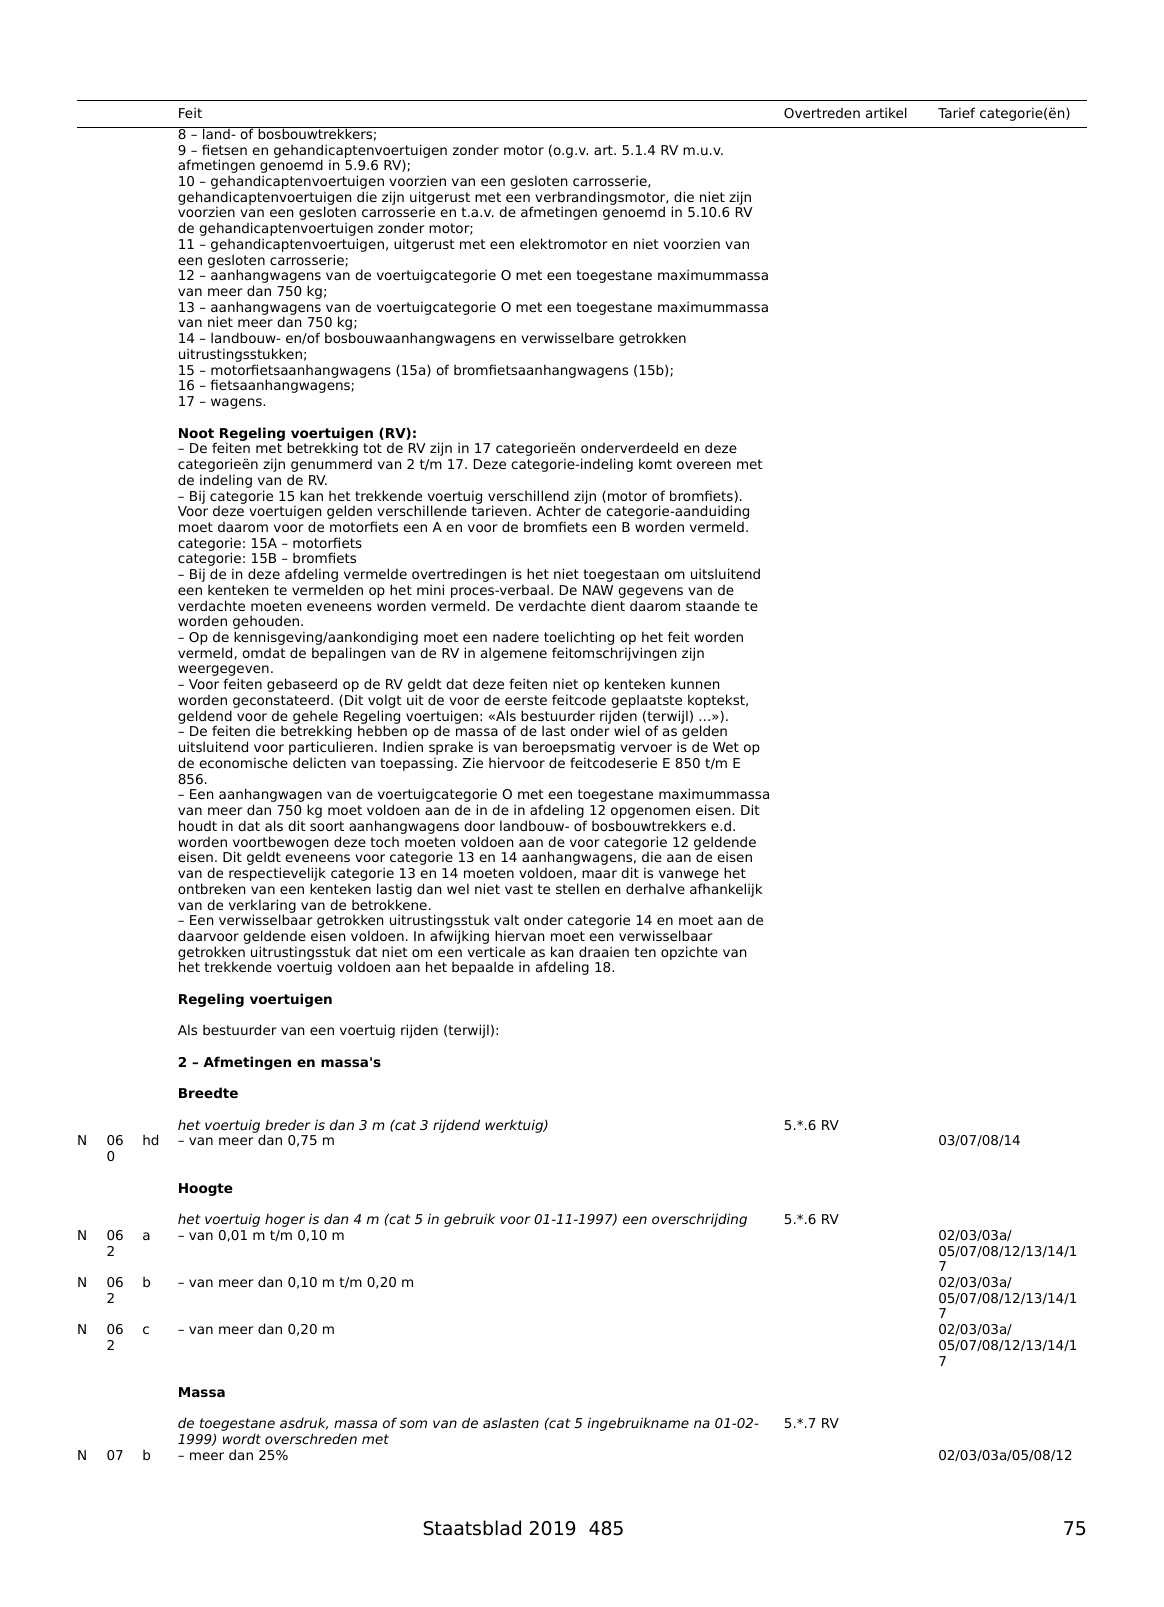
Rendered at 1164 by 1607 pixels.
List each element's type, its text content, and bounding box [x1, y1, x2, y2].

table_cell [778, 1023, 932, 1039]
table_cell [77, 174, 101, 237]
table_cell [101, 237, 136, 268]
table_cell [101, 536, 136, 551]
table_cell [932, 378, 1087, 394]
table_cell [77, 300, 101, 331]
table_cell [172, 976, 778, 992]
table_cell [932, 630, 1087, 677]
table_cell Hoogte [172, 1180, 778, 1196]
table_cell [77, 567, 101, 630]
table_cell [778, 551, 932, 567]
table_cell [101, 394, 136, 410]
table_cell [136, 1401, 172, 1416]
table_cell N [77, 1228, 101, 1275]
table_cell – De feiten die betrekking hebben op de massa of de last onder wiel of as gelden uitsluitend voor particulieren. Indien sprake is van beroepsmatig vervoer is de Wet op de economische delicten van toepassing. Zie hiervoor de feitcodeserie E 850 t/m E 856. [172, 724, 778, 787]
table_cell [778, 992, 932, 1007]
table_cell [932, 425, 1087, 441]
table_cell 02/03/03a/05/07/08/12/13/14/17 [932, 1275, 1087, 1322]
table_cell 12 – aanhangwagens van de voertuigcategorie O met een toegestane maximummassa van meer dan 750 kg; [172, 268, 778, 299]
table_cell [932, 441, 1087, 488]
table_cell [778, 630, 932, 677]
table_cell [172, 1196, 778, 1212]
table_cell [778, 300, 932, 331]
table_cell [778, 237, 932, 268]
table_cell [932, 410, 1087, 425]
table_cell [77, 1369, 101, 1385]
table_cell [136, 913, 172, 976]
table_cell [136, 378, 172, 394]
table_cell [77, 410, 101, 425]
table_cell [778, 1070, 932, 1086]
table_cell [136, 567, 172, 630]
table_cell [101, 976, 136, 992]
table_cell [136, 1369, 172, 1385]
table_cell [101, 268, 136, 299]
table_cell [932, 1023, 1087, 1039]
table_cell [101, 1180, 136, 1196]
table_cell [778, 677, 932, 724]
table_cell [77, 441, 101, 488]
table_cell [77, 1086, 101, 1102]
table_cell 16 – fietsaanhangwagens; [172, 378, 778, 394]
table_cell [101, 425, 136, 441]
table_cell [778, 1055, 932, 1070]
table_cell [778, 976, 932, 992]
table_cell [101, 1086, 136, 1102]
table_cell [77, 363, 101, 378]
table_cell [136, 1102, 172, 1117]
table_cell [136, 1039, 172, 1054]
table_cell [77, 1070, 101, 1086]
table_cell [136, 488, 172, 536]
table_cell [136, 992, 172, 1007]
table_cell [101, 488, 136, 536]
table_cell [778, 174, 932, 237]
table_cell [77, 394, 101, 410]
table_cell 062 [101, 1275, 136, 1322]
table_cell 11 – gehandicaptenvoertuigen, uitgerust met een elektromotor en niet voorzien van een gesloten carrosserie; [172, 237, 778, 268]
table_cell [932, 394, 1087, 410]
table_cell [101, 1023, 136, 1039]
table_cell Regeling voertuigen [172, 992, 778, 1007]
table_cell [101, 300, 136, 331]
table_cell [778, 425, 932, 441]
table_cell [136, 1196, 172, 1212]
table_cell [932, 724, 1087, 787]
table_cell [136, 551, 172, 567]
table_cell [136, 1118, 172, 1133]
table_cell 8 – land- of bosbouwtrekkers; [172, 128, 778, 142]
table_cell [77, 378, 101, 394]
table_cell [77, 630, 101, 677]
table_cell [172, 1039, 778, 1054]
table_cell [77, 677, 101, 724]
table_cell [932, 1196, 1087, 1212]
table_cell [778, 441, 932, 488]
table_cell [932, 300, 1087, 331]
table_cell 02/03/03a/05/07/08/12/13/14/17 [932, 1228, 1087, 1275]
table_cell [136, 425, 172, 441]
table_cell [932, 1039, 1087, 1054]
table_header Tarief categorie(ën) [932, 101, 1087, 127]
table_cell [778, 488, 932, 536]
table_cell [77, 268, 101, 299]
table_cell 062 [101, 1228, 136, 1275]
table_cell [932, 1118, 1087, 1133]
table_cell [932, 237, 1087, 268]
table_cell [77, 1055, 101, 1070]
table_cell [136, 1008, 172, 1023]
table_cell [101, 1385, 136, 1401]
table_cell [101, 441, 136, 488]
table_cell [932, 1008, 1087, 1023]
table_cell [101, 363, 136, 378]
table_cell [136, 630, 172, 677]
table_cell 13 – aanhangwagens van de voertuigcategorie O met een toegestane maximummassa van niet meer dan 750 kg; [172, 300, 778, 331]
table_cell [932, 551, 1087, 567]
table_cell [778, 142, 932, 174]
table_cell [932, 128, 1087, 142]
table_cell – van meer dan 0,10 m t/m 0,20 m [172, 1275, 778, 1322]
table_cell – De feiten met betrekking tot de RV zijn in 17 categorieën onderverdeeld en deze categorieën zijn genummerd van 2 t/m 17. Deze categorie-indeling komt overeen met de indeling van de RV. [172, 441, 778, 488]
table_cell [77, 1039, 101, 1054]
table_cell [101, 1369, 136, 1385]
table_cell [101, 331, 136, 362]
table_cell [932, 1086, 1087, 1102]
table_cell – Bij categorie 15 kan het trekkende voertuig verschillend zijn (motor of bromfiets). Voor deze voertuigen gelden verschillende tarieven. Achter de categorie-aanduiding moet daarom voor de motorfiets een A en voor de bromfiets een B worden vermeld. [172, 488, 778, 536]
table_cell [136, 363, 172, 378]
table_cell [101, 1196, 136, 1212]
table_cell [77, 1212, 101, 1228]
table_cell [136, 1212, 172, 1228]
table_cell [778, 913, 932, 976]
table_cell [101, 1401, 136, 1416]
table_cell N [77, 1275, 101, 1322]
table_cell categorie: 15B – bromfiets [172, 551, 778, 567]
table_cell hd [136, 1133, 172, 1165]
table_header Feit [172, 101, 778, 127]
table_cell [136, 394, 172, 410]
table_cell [101, 1070, 136, 1086]
table_cell 5.*.6 RV [778, 1118, 932, 1133]
table_cell [101, 724, 136, 787]
table_cell Noot Regeling voertuigen (RV): [172, 425, 778, 441]
table_cell [136, 441, 172, 488]
table_cell [778, 410, 932, 425]
table_cell [101, 992, 136, 1007]
table_cell [778, 1165, 932, 1180]
table_cell [101, 174, 136, 237]
table_cell [932, 787, 1087, 913]
table_cell – van meer dan 0,20 m [172, 1322, 778, 1369]
table_cell 10 – gehandicaptenvoertuigen voorzien van een gesloten carrosserie, gehandicaptenvoertuigen die zijn uitgerust met een verbrandingsmotor, die niet zijn voorzien van een gesloten carrosserie en t.a.v. de afmetingen genoemd in 5.10.6 RV de gehandicaptenvoertuigen zonder motor; [172, 174, 778, 237]
table_cell 07 [101, 1448, 136, 1463]
table_cell [778, 567, 932, 630]
table_cell [136, 1086, 172, 1102]
table_cell [932, 1401, 1087, 1416]
table_cell 15 – motorfietsaanhangwagens (15a) of bromfietsaanhangwagens (15b); [172, 363, 778, 378]
table_cell [172, 1008, 778, 1023]
table_cell [136, 787, 172, 913]
table_cell [136, 1385, 172, 1401]
table_cell [932, 1102, 1087, 1117]
table_cell [77, 425, 101, 441]
table_cell categorie: 15A – motorfiets [172, 536, 778, 551]
table_cell [136, 331, 172, 362]
table_cell [77, 1165, 101, 1180]
table_cell 2 – Afmetingen en massa's [172, 1055, 778, 1070]
table_cell [932, 1070, 1087, 1086]
table_cell [778, 1180, 932, 1196]
table_cell [778, 128, 932, 142]
table_cell [77, 913, 101, 976]
table_cell [101, 787, 136, 913]
table_cell [778, 1086, 932, 1102]
table_cell [77, 536, 101, 551]
table_cell het voertuig hoger is dan 4 m (cat 5 in gebruik voor 01-11-1997) een overschrijding [172, 1212, 778, 1228]
table_cell b [136, 1448, 172, 1463]
table_cell [77, 1416, 101, 1448]
table_cell – Een verwisselbaar getrokken uitrustingsstuk valt onder categorie 14 en moet aan de daarvoor geldende eisen voldoen. In afwijking hiervan moet een verwisselbaar getrokken uitrustingsstuk dat niet om een verticale as kan draaien ten opzichte van het trekkende voertuig voldoen aan het bepaalde in afdeling 18. [172, 913, 778, 976]
table_cell [136, 237, 172, 268]
table_cell [101, 1118, 136, 1133]
table_cell [77, 1008, 101, 1023]
table_cell [778, 724, 932, 787]
table_cell [77, 237, 101, 268]
table_cell [77, 1401, 101, 1416]
table_cell [932, 976, 1087, 992]
table_cell 03/07/08/14 [932, 1133, 1087, 1165]
table_cell [136, 410, 172, 425]
table_cell [136, 1165, 172, 1180]
table_cell [932, 363, 1087, 378]
table_cell [778, 1275, 932, 1322]
table_cell [77, 1023, 101, 1039]
table_cell [101, 1055, 136, 1070]
table_cell [932, 913, 1087, 976]
table_cell – Een aanhangwagen van de voertuigcategorie O met een toegestane maximummassa van meer dan 750 kg moet voldoen aan de in de in afdeling 12 opgenomen eisen. Dit houdt in dat als dit soort aanhangwagens door landbouw- of bosbouwtrekkers e.d. worden voortbewogen deze toch moeten voldoen aan de voor categorie 12 geldende eisen. Dit geldt eveneens voor categorie 13 en 14 aanhangwagens, die aan de eisen van de respectievelijk categorie 13 en 14 moeten voldoen, maar dit is vanwege het ontbreken van een kenteken lastig dan wel niet vast te stellen en derhalve afhankelijk van de verklaring van de betrokkene. [172, 787, 778, 913]
table_cell – Voor feiten gebaseerd op de RV geldt dat deze feiten niet op kenteken kunnen worden geconstateerd. (Dit volgt uit de voor de eerste feitcode geplaatste koptekst, geldend voor de gehele Regeling voertuigen: «Als bestuurder rijden (terwijl) ...»). [172, 677, 778, 724]
table_cell [77, 1385, 101, 1401]
table_cell [101, 128, 136, 142]
table_cell [136, 142, 172, 174]
table_cell [932, 567, 1087, 630]
table_cell [136, 1070, 172, 1086]
table_cell [77, 128, 101, 142]
table_cell [136, 174, 172, 237]
table_cell het voertuig breder is dan 3 m (cat 3 rijdend werktuig) [172, 1118, 778, 1133]
table_header [77, 101, 101, 127]
table_cell Massa [172, 1385, 778, 1401]
table_cell [932, 992, 1087, 1007]
table_cell [778, 1196, 932, 1212]
table_cell [778, 1448, 932, 1463]
table_cell [101, 142, 136, 174]
table_cell [77, 551, 101, 567]
table_cell [778, 378, 932, 394]
table_cell [778, 1228, 932, 1275]
table_cell [77, 488, 101, 536]
table_cell 5.*.7 RV [778, 1416, 932, 1448]
table_cell [101, 378, 136, 394]
table_cell [77, 1180, 101, 1196]
table_cell [77, 1196, 101, 1212]
table_cell [101, 567, 136, 630]
table_cell [932, 1212, 1087, 1228]
table_cell a [136, 1228, 172, 1275]
table_cell [136, 128, 172, 142]
table_cell [778, 1102, 932, 1117]
table_cell [932, 488, 1087, 536]
table_cell [932, 1416, 1087, 1448]
table_cell [136, 1416, 172, 1448]
table_cell [778, 1369, 932, 1385]
table_cell [778, 536, 932, 551]
table_cell [932, 1165, 1087, 1180]
table_cell N [77, 1133, 101, 1165]
table_cell [136, 1023, 172, 1039]
table_cell [932, 1180, 1087, 1196]
table_cell [932, 677, 1087, 724]
table_cell [932, 1369, 1087, 1385]
table_cell [136, 677, 172, 724]
table_cell – Bij de in deze afdeling vermelde overtredingen is het niet toegestaan om uitsluitend een kenteken te vermelden op het mini proces-verbaal. De NAW gegevens van de verdachte moeten eveneens worden vermeld. De verdachte dient daarom staande te worden gehouden. [172, 567, 778, 630]
table_cell [101, 551, 136, 567]
table_cell 02/03/03a/05/08/12 [932, 1448, 1087, 1463]
table_cell [77, 331, 101, 362]
table_cell [101, 913, 136, 976]
table_cell [932, 268, 1087, 299]
table_cell [77, 724, 101, 787]
table_cell b [136, 1275, 172, 1322]
table_cell [101, 1039, 136, 1054]
table_cell 9 – fietsen en gehandicaptenvoertuigen zonder motor (o.g.v. art. 5.1.4 RV m.u.v. afmetingen genoemd in 5.9.6 RV); [172, 142, 778, 174]
table_cell [136, 268, 172, 299]
table_cell [101, 630, 136, 677]
table_cell [932, 331, 1087, 362]
table_cell [778, 394, 932, 410]
table_cell N [77, 1322, 101, 1369]
table_cell [932, 142, 1087, 174]
table_cell [77, 1102, 101, 1117]
table_cell 17 – wagens. [172, 394, 778, 410]
table_cell [172, 1369, 778, 1385]
table_cell [172, 1401, 778, 1416]
table_cell [77, 976, 101, 992]
table_cell [778, 268, 932, 299]
table_cell [932, 536, 1087, 551]
table_cell N [77, 1448, 101, 1463]
table_cell [77, 142, 101, 174]
table_cell 060 [101, 1133, 136, 1165]
table_cell 14 – landbouw- en/of bosbouwaanhangwagens en verwisselbare getrokken uitrustingsstukken; [172, 331, 778, 362]
table_cell – Op de kennisgeving/aankondiging moet een nadere toelichting op het feit worden vermeld, omdat de bepalingen van de RV in algemene feitomschrijvingen zijn weergegeven. [172, 630, 778, 677]
table_cell 062 [101, 1322, 136, 1369]
table_cell [101, 1008, 136, 1023]
table_header Overtreden artikel [778, 101, 932, 127]
table_cell c [136, 1322, 172, 1369]
table_header [136, 101, 172, 127]
table_cell [101, 1212, 136, 1228]
table_cell [932, 1385, 1087, 1401]
table_cell Breedte [172, 1086, 778, 1102]
table_cell de toegestane asdruk, massa of som van de aslasten (cat 5 ingebruikname na 01-02-1999) wordt overschreden met [172, 1416, 778, 1448]
table_cell [136, 976, 172, 992]
table_cell [778, 1322, 932, 1369]
table_cell [778, 1008, 932, 1023]
table_cell [778, 331, 932, 362]
table_cell [77, 787, 101, 913]
table_cell [778, 1385, 932, 1401]
table_cell [778, 1039, 932, 1054]
table_cell – meer dan 25% [172, 1448, 778, 1463]
table_cell [77, 992, 101, 1007]
table_cell [136, 1055, 172, 1070]
table_cell – van meer dan 0,75 m [172, 1133, 778, 1165]
table_cell [778, 363, 932, 378]
table_cell [136, 300, 172, 331]
table_cell [778, 1133, 932, 1165]
table_cell [136, 724, 172, 787]
table_cell [172, 1070, 778, 1086]
table_cell – van 0,01 m t/m 0,10 m [172, 1228, 778, 1275]
table_cell [101, 677, 136, 724]
table_cell [172, 410, 778, 425]
table_cell [778, 1401, 932, 1416]
table_cell [932, 1055, 1087, 1070]
table_cell [172, 1165, 778, 1180]
table_cell [136, 536, 172, 551]
table_cell [77, 1118, 101, 1133]
table_cell 5.*.6 RV [778, 1212, 932, 1228]
table_cell [932, 174, 1087, 237]
table_cell Als bestuurder van een voertuig rijden (terwijl): [172, 1023, 778, 1039]
table_cell [101, 1102, 136, 1117]
table_cell [172, 1102, 778, 1117]
table_header [101, 101, 136, 127]
table_cell [778, 787, 932, 913]
table_cell 02/03/03a/05/07/08/12/13/14/17 [932, 1322, 1087, 1369]
table_cell [101, 410, 136, 425]
table_cell [101, 1165, 136, 1180]
table_cell [101, 1416, 136, 1448]
table_cell [136, 1180, 172, 1196]
